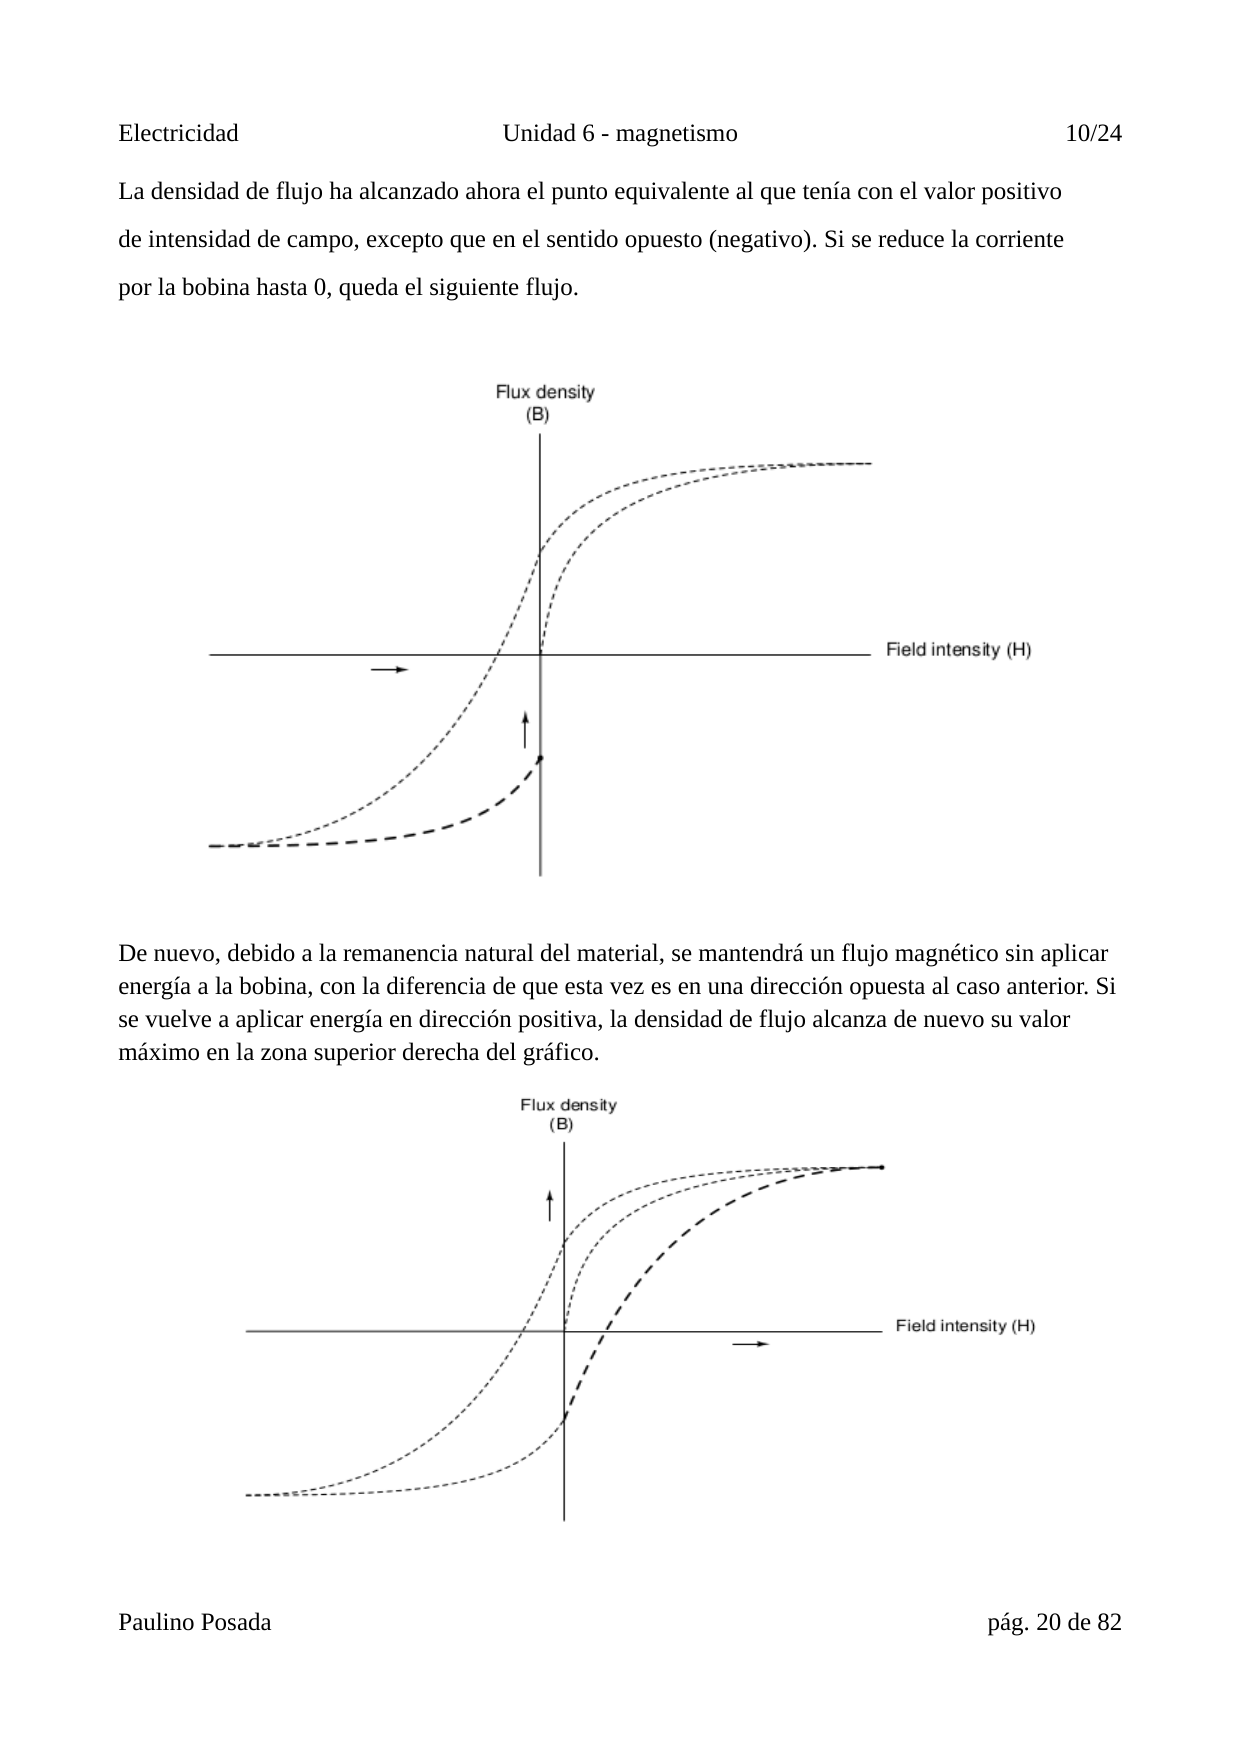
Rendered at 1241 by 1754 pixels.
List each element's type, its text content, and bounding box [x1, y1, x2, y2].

text de intensidad de campo, excepto que en el sentido opuesto (negativo). Si se reduce la corriente [118, 224, 1122, 253]
text De nuevo, debido a la remanencia natural del material, se mantendrá un flujo magnético sin aplicar energía a la bobina, con la diferencia de que esta vez es en una dirección opuesta al caso anterior. Si se vuelve a aplicar energía en dirección positiva, la densidad de flujo alcanza de nuevo su valor máximo en la zona superior derecha del gráfico. [118, 938, 1122, 1066]
text La densidad de flujo ha alcanzado ahora el punto equivalente al que tenía con el valor positivo [118, 176, 1122, 205]
picture [191, 366, 1049, 887]
picture [194, 1084, 1046, 1547]
text por la bobina hasta 0, queda el siguiente flujo. [118, 272, 1122, 300]
